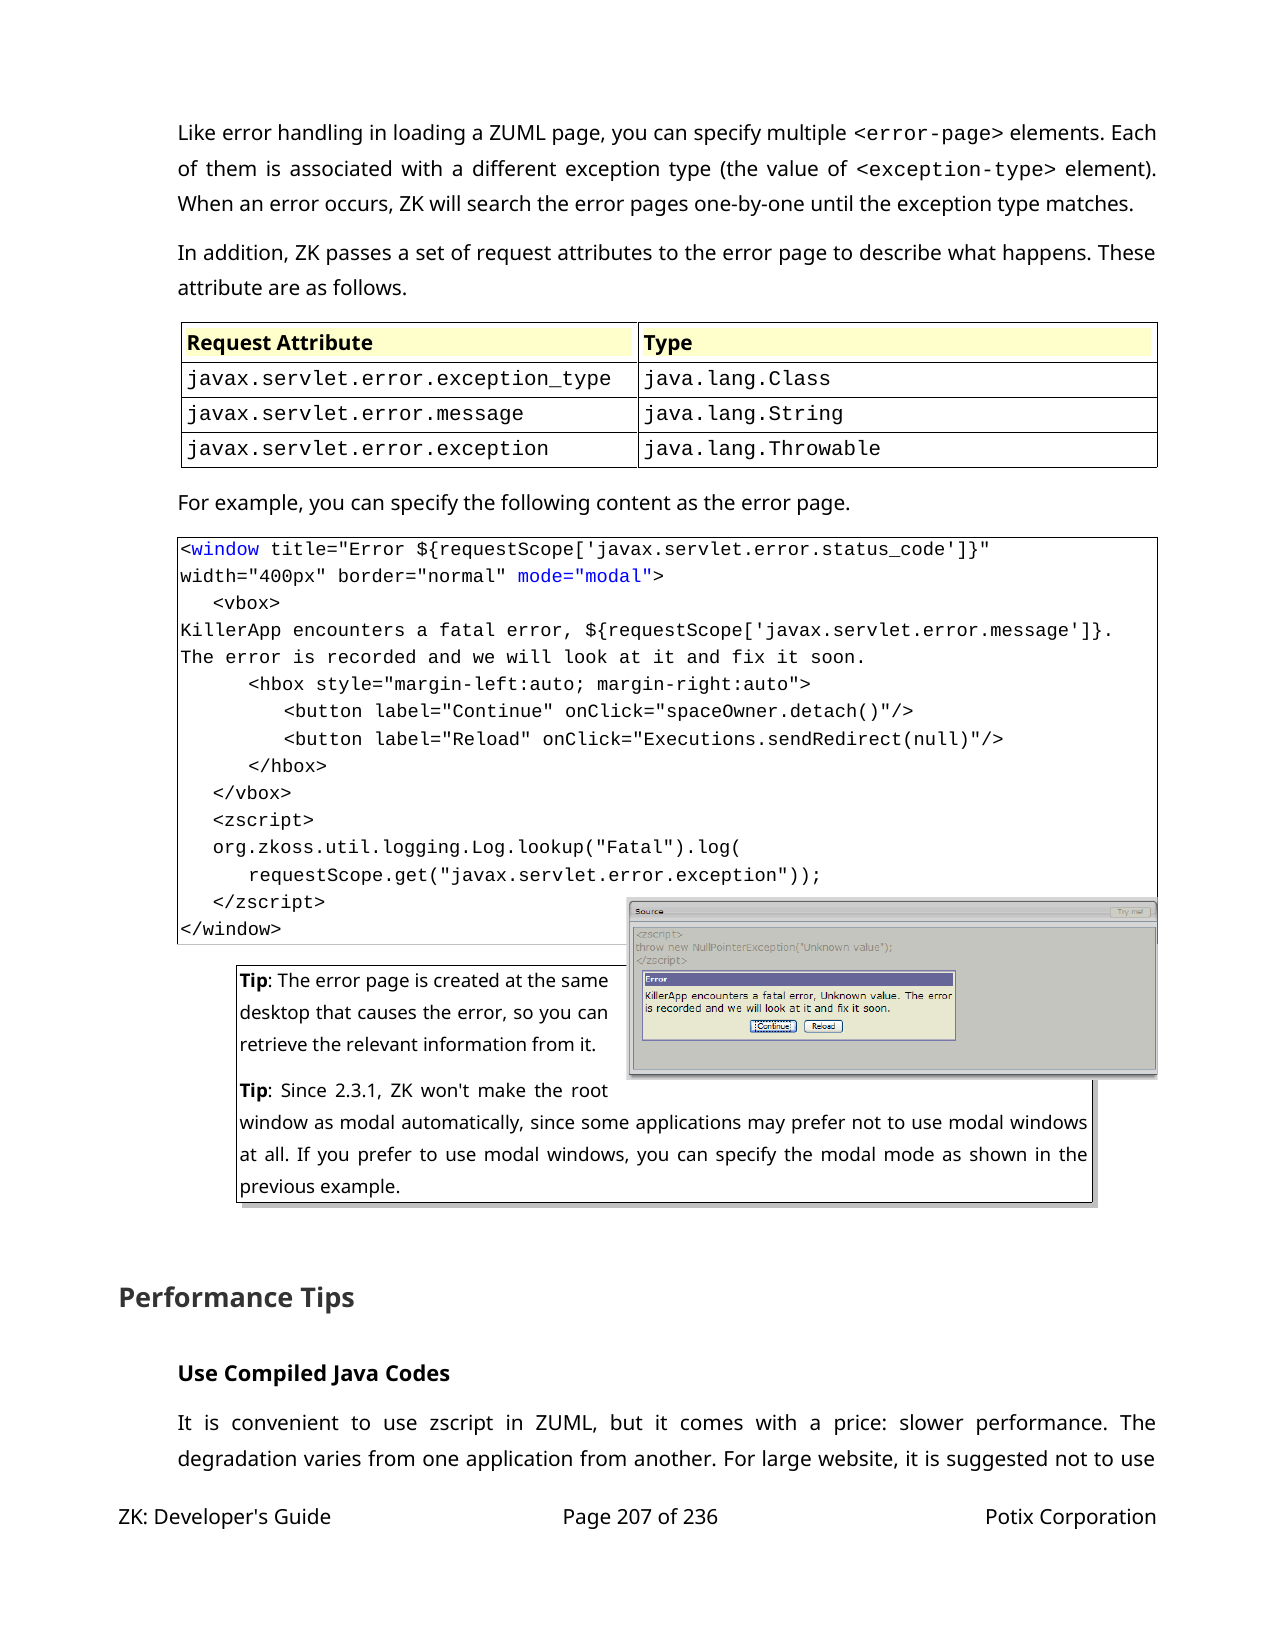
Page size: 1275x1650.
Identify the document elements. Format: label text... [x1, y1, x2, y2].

text In addition, ZK passes a set of request attributes to the error page to describe what happens. These attribute are as follows. [177, 238, 1157, 301]
table_cell java.lang.String [639, 398, 1157, 432]
text </zscript> [178, 889, 1157, 914]
text <hbox style="margin-left:auto; margin-right:auto"> [178, 672, 1157, 696]
text </hbox> [178, 754, 1157, 778]
text Tip: Since 2.3.1, ZK won't make the root window as modal automatically, since some applications may prefer not to use modal windows at all. If you prefer to use modal windows, you can specify the modal mode as shown in the previous example. [237, 1074, 1092, 1202]
text <button label="Reload" onClick="Executions.sendRedirect(null)"/> [178, 726, 1157, 751]
table_cell java.lang.Throwable [639, 433, 1157, 467]
text Like error handling in loading a ZUML page, you can specify multiple <error-page> elements. Each of them is associated with a different exception type (the value of <exception-type> element). When an error occurs, ZK will search the error pages one-by-one until the exception type matches. [177, 118, 1157, 217]
text <window title="Error ${requestScope['javax.servlet.error.status_code']}" [178, 538, 1157, 561]
text It is convenient to use zscript in ZUML, but it comes with a price: slower performance. The degradation varies from one application from another. For large website, it is suggested not to use [177, 1408, 1157, 1472]
table_cell java.lang.Class [639, 363, 1157, 397]
text <zscript> [178, 808, 1157, 832]
text KillerApp encounters a fatal error, ${requestScope['javax.servlet.error.message']}. The error is recorded and we will look at it and fix it soon. [178, 618, 1157, 669]
table_cell javax.servlet.error.exception_type [182, 363, 637, 397]
text For example, you can specify the following content as the error page. [177, 488, 1157, 516]
picture [626, 897, 1158, 1080]
text <vbox> [178, 591, 1157, 615]
text </window> [178, 917, 626, 944]
text width="400px" border="normal" mode="modal"> [178, 564, 1157, 588]
subtitle Use Compiled Java Codes [177, 1358, 1157, 1388]
text org.zkoss.util.logging.Log.lookup("Fatal").log( [178, 835, 1157, 859]
text Tip: The error page is created at the same desktop that causes the error, so you can retrieve the relevant information from it. [237, 966, 626, 1057]
table_cell javax.servlet.error.message [182, 398, 637, 432]
text <button label="Continue" onClick="spaceOwner.detach()"/> [178, 699, 1157, 723]
text </vbox> [178, 781, 1157, 805]
table_header Type [639, 323, 1157, 362]
table_header Request Attribute [182, 323, 637, 362]
text requestScope.get("javax.servlet.error.exception")); [178, 862, 1157, 887]
table_cell javax.servlet.error.exception [182, 433, 637, 467]
subtitle Performance Tips [118, 1278, 1157, 1315]
